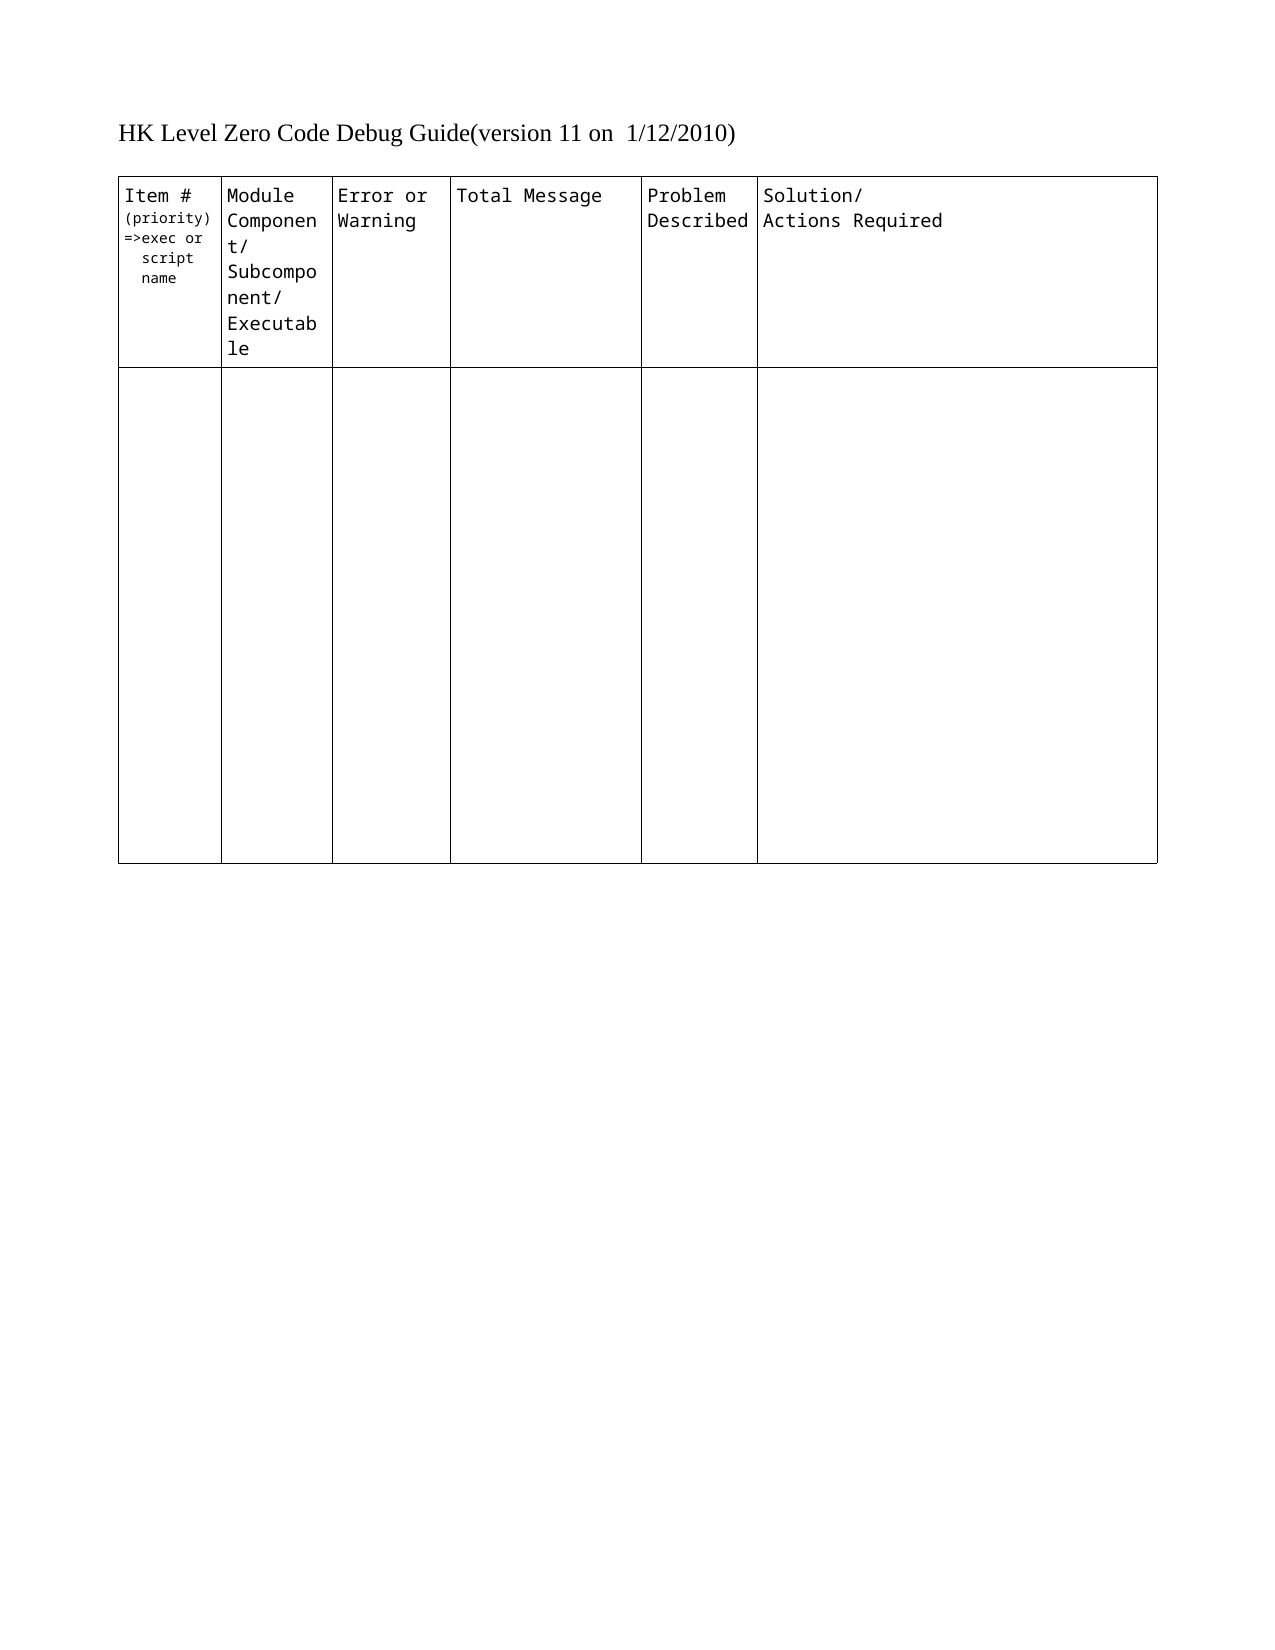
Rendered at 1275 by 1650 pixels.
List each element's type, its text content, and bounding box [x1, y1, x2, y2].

table_cell [119, 368, 221, 863]
table_header Module Component/ Subcomponent/ Executable [222, 177, 332, 367]
table_header Problem Described [642, 177, 757, 367]
table_cell [222, 368, 332, 863]
table_cell [758, 368, 1157, 863]
table_header Error or Warning [333, 177, 450, 367]
table_header Solution/ Actions Required [758, 177, 1157, 367]
table_header Total Message [451, 177, 641, 367]
table_cell [333, 368, 450, 863]
table_cell [451, 368, 641, 863]
table_header Item # (priority) =>exec or script name [119, 177, 221, 367]
table_cell [642, 368, 757, 863]
